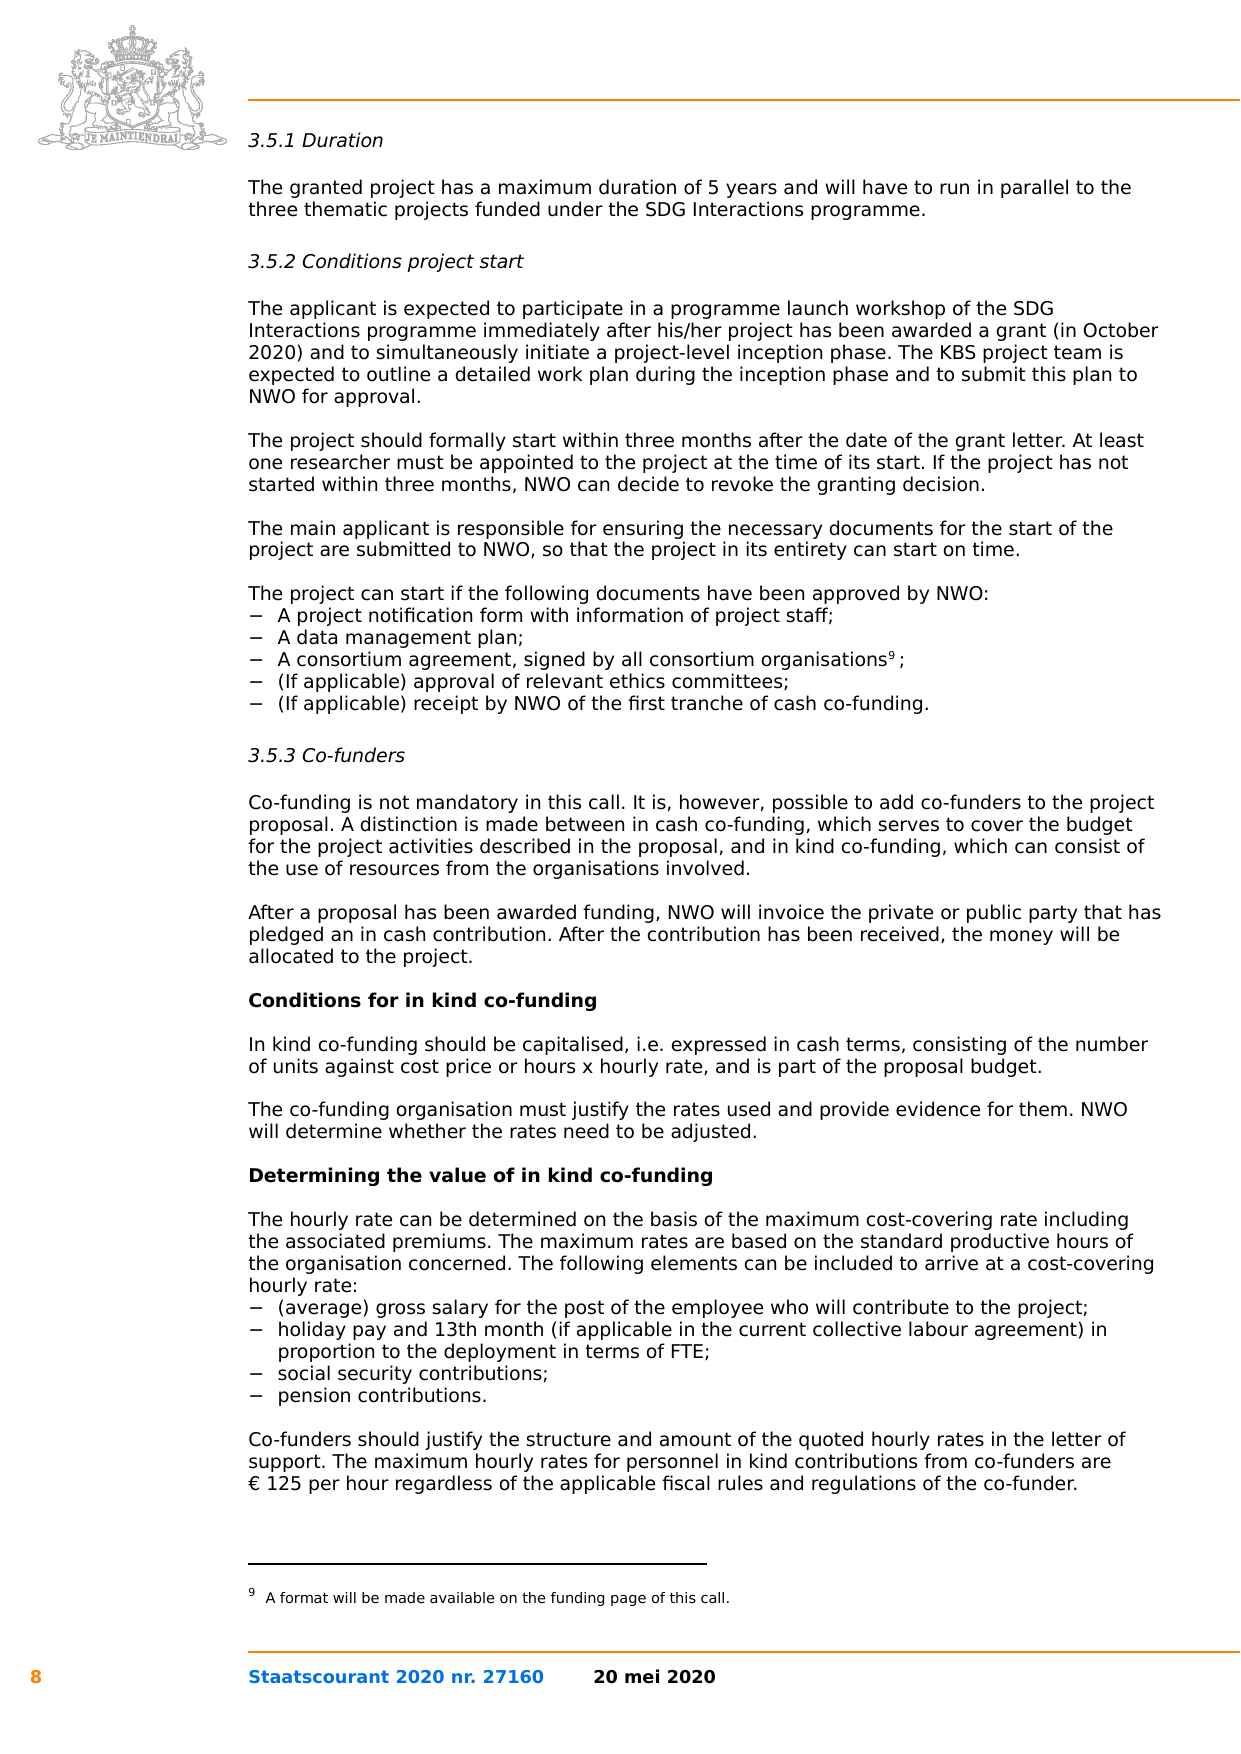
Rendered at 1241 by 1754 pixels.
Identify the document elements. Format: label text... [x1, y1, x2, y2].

text A format will be made available on the funding page of this call. [248, 1586, 1163, 1608]
subtitle 3.5.2 Conditions project start [248, 251, 1163, 273]
text Co-funding is not mandatory in this call. It is, however, possible to add co-funders to the project proposal. A distinction is made between in cash co-funding, which serves to cover the budget for the project activities described in the proposal, and in kind co-funding, which can consist of the use of resources from the organisations involved. [248, 792, 1163, 880]
text Co-funders should justify the structure and amount of the quoted hourly rates in the letter of support. The maximum hourly rates for personnel in kind contributions from co-funders are € 125 per hour regardless of the applicable fiscal rules and regulations of the co-funder. [248, 1429, 1163, 1495]
subtitle Conditions for in kind co-funding [248, 990, 1163, 1012]
text − social security contributions; [248, 1363, 1163, 1385]
subtitle 3.5.1 Duration [248, 130, 1163, 152]
text − A project notification form with information of project staff; [248, 605, 1163, 627]
text The main applicant is responsible for ensuring the necessary documents for the start of the project are submitted to NWO, so that the project in its entirety can start on time. [248, 517, 1163, 561]
subtitle Determining the value of in kind co-funding [248, 1165, 1163, 1187]
text − (If applicable) approval of relevant ethics committees; [248, 671, 1163, 693]
text The project should formally start within three months after the date of the grant letter. At least one researcher must be appointed to the project at the time of its start. If the project has not started within three months, NWO can decide to revoke the granting decision. [248, 429, 1163, 496]
subtitle 3.5.3 Co-funders [248, 745, 1163, 767]
text The hourly rate can be determined on the basis of the maximum cost-covering rate including the associated premiums. The maximum rates are based on the standard productive hours of the organisation concerned. The following elements can be included to arrive at a cost-covering hourly rate: [248, 1209, 1163, 1297]
picture [38, 25, 227, 150]
text The co-funding organisation must justify the rates used and provide evidence for them. NWO will determine whether the rates need to be adjusted. [248, 1099, 1163, 1143]
text The project can start if the following documents have been approved by NWO: [248, 583, 1163, 605]
text In kind co-funding should be capitalised, i.e. expressed in cash terms, consisting of the number of units against cost price or hours x hourly rate, and is part of the proposal budget. [248, 1033, 1163, 1077]
text The granted project has a maximum duration of 5 years and will have to run in parallel to the three thematic projects funded under the SDG Interactions programme. [248, 177, 1163, 221]
text − A consortium agreement, signed by all consortium organisations; [248, 649, 1163, 671]
text After a proposal has been awarded funding, NWO will invoice the private or public party that has pledged an in cash contribution. After the contribution has been received, the money will be allocated to the project. [248, 902, 1163, 968]
text The applicant is expected to participate in a programme launch workshop of the SDG Interactions programme immediately after his/her project has been awarded a grant (in October 2020) and to simultaneously initiate a project-level inception phase. The KBS project team is expected to outline a detailed work plan during the inception phase and to submit this plan to NWO for approval. [248, 298, 1163, 408]
text − (average) gross salary for the post of the employee who will contribute to the project; [248, 1297, 1163, 1319]
text − holiday pay and 13th month (if applicable in the current collective labour agreement) in proportion to the deployment in terms of FTE; [248, 1319, 1163, 1363]
text − (If applicable) receipt by NWO of the first tranche of cash co-funding. [248, 693, 1163, 715]
text − pension contributions. [248, 1385, 1163, 1407]
text − A data management plan; [248, 627, 1163, 649]
